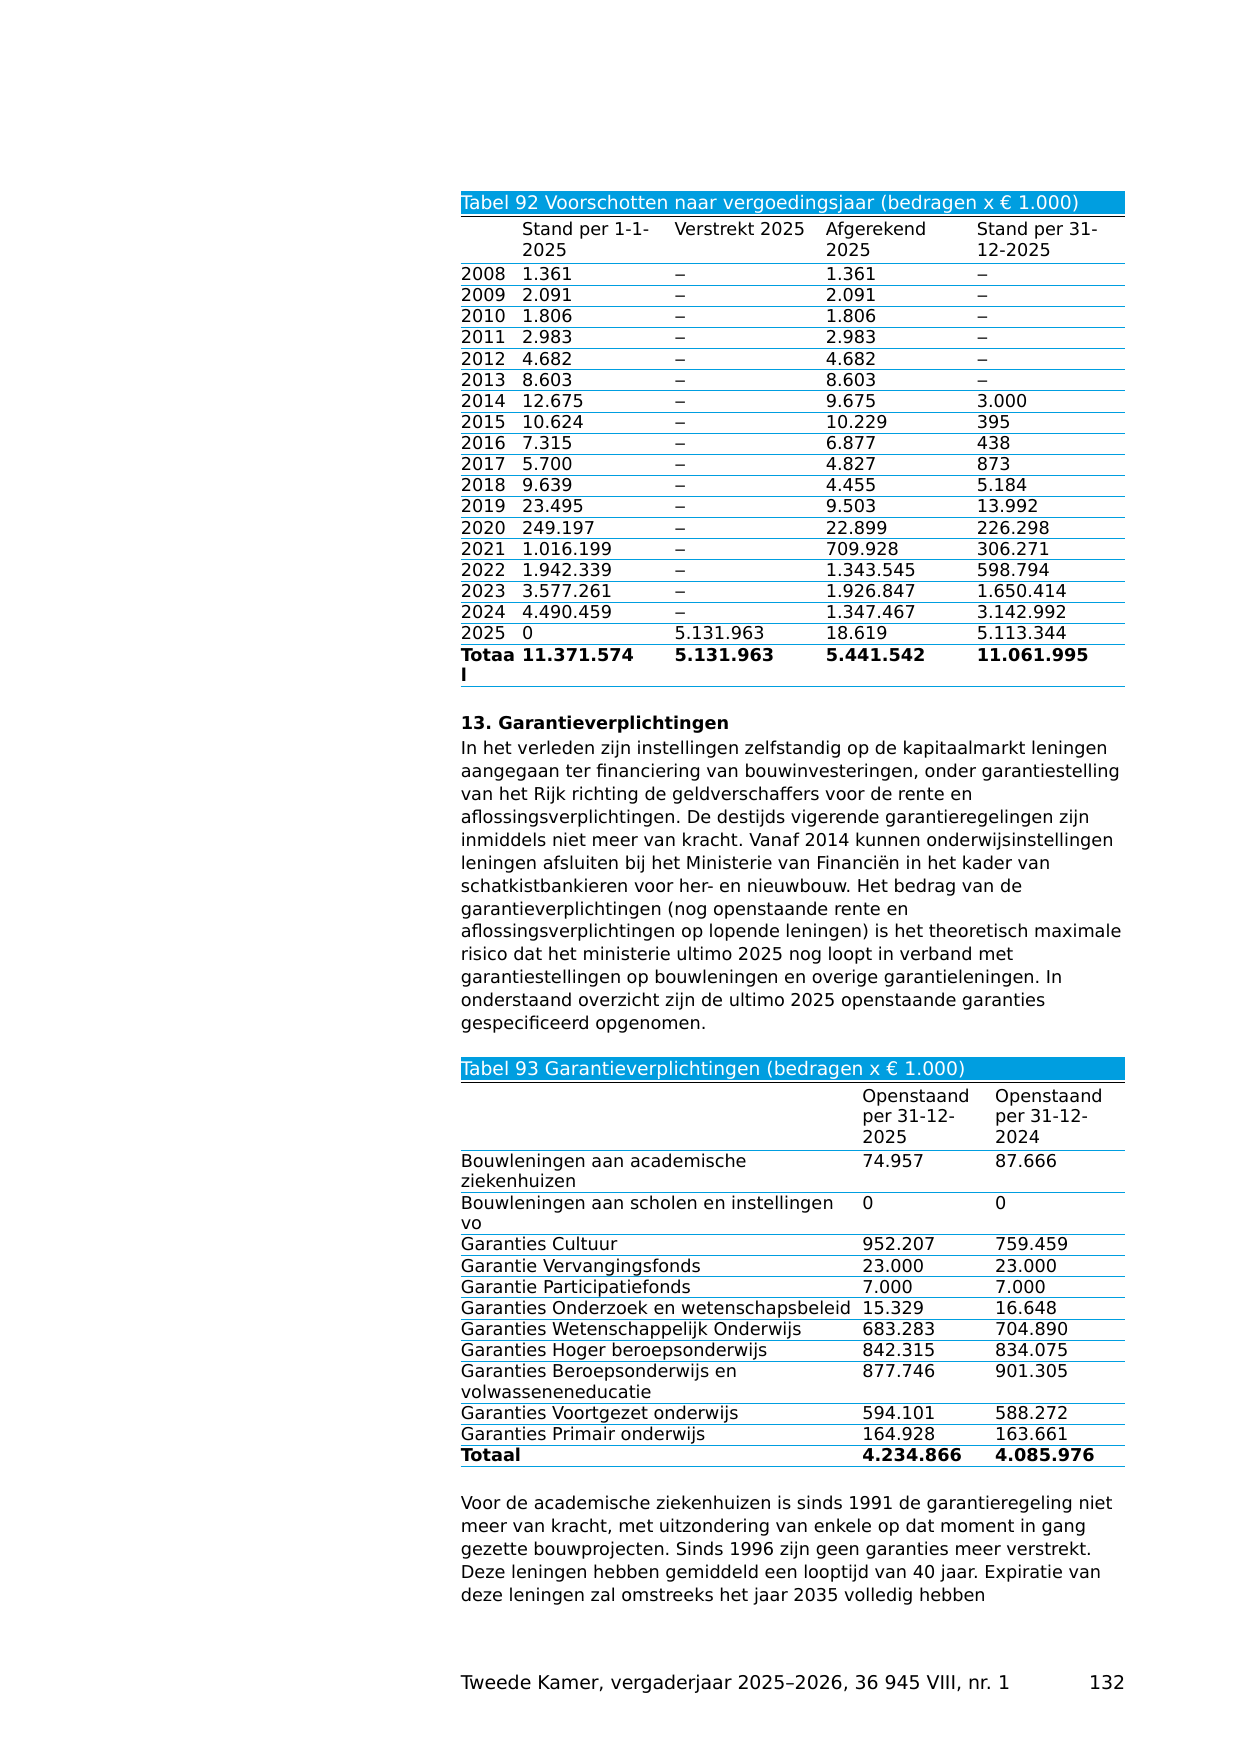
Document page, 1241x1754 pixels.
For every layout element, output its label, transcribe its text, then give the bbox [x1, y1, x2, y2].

table_cell 23.000 [859, 1256, 992, 1276]
table_cell 588.272 [992, 1404, 1125, 1424]
table_cell 1.806 [823, 307, 974, 327]
table_cell 9.503 [823, 497, 974, 517]
table_cell 10.229 [823, 413, 974, 432]
table_cell ‒ [671, 518, 823, 538]
table_cell 842.315 [859, 1341, 992, 1361]
table_cell 23.000 [992, 1256, 1125, 1276]
table_cell ‒ [671, 413, 823, 432]
table_cell ‒ [671, 582, 823, 602]
table_cell 6.877 [823, 434, 974, 454]
table_cell Garanties Primair onderwijs [461, 1425, 859, 1445]
table_cell 9.639 [519, 476, 671, 496]
table_cell 2022 [461, 560, 519, 581]
table_cell 2.983 [823, 328, 974, 348]
table_cell 4.490.459 [519, 603, 671, 623]
table_cell 2014 [461, 391, 519, 411]
table_cell ‒ [671, 539, 823, 559]
table_cell Stand per 31-12-2025 [974, 217, 1125, 263]
table_cell 877.746 [859, 1362, 992, 1402]
table_cell 2010 [461, 307, 519, 327]
table_cell ‒ [671, 307, 823, 327]
table_cell 598.794 [974, 560, 1125, 581]
table_cell 5.441.542 [823, 645, 974, 686]
table_cell ‒ [974, 286, 1125, 306]
table_cell ‒ [671, 476, 823, 496]
table_cell 901.305 [992, 1362, 1125, 1402]
table_cell 4.234.866 [859, 1446, 992, 1466]
table_cell 1.650.414 [974, 582, 1125, 602]
table_cell 5.700 [519, 455, 671, 475]
table_cell 2021 [461, 539, 519, 559]
table_cell 2019 [461, 497, 519, 517]
text In het verleden zijn instellingen zelfstandig op de kapitaalmarkt leningen aangegaan ter financiering van bouwinvesteringen, onder garantiestelling van het Rijk richting de geldverschaffers voor de rente en aflossingsverplichtingen. De destijds vigerende garantieregelingen zijn inmiddels niet meer van kracht. Vanaf 2014 kunnen onderwijsinstellingen leningen afsluiten bij het Ministerie van Financiën in het kader van schatkistbankieren voor her- en nieuwbouw. Het bedrag van de garantieverplichtingen (nog openstaande rente en aflossingsverplichtingen op lopende leningen) is het theoretisch maximale risico dat het ministerie ultimo 2025 nog loopt in verband met garantiestellingen op bouwleningen en overige garantieleningen. In onderstaand overzicht zijn de ultimo 2025 openstaande garanties gespecificeerd opgenomen. [461, 736, 1125, 1034]
table_cell Stand per 1-1-2025 [519, 217, 671, 263]
table_cell Openstaand per 31-12-2024 [992, 1083, 1125, 1150]
table_cell ‒ [974, 349, 1125, 369]
table_cell 0 [992, 1193, 1125, 1234]
table_cell ‒ [671, 391, 823, 411]
table_cell Openstaand per 31-12-2025 [859, 1083, 992, 1150]
table_cell 2009 [461, 286, 519, 306]
table_cell 306.271 [974, 539, 1125, 559]
text Voor de academische ziekenhuizen is sinds 1991 de garantieregeling niet meer van kracht, met uitzondering van enkele op dat moment in gang gezette bouwprojecten. Sinds 1996 zijn geen garanties meer verstrekt. Deze leningen hebben gemiddeld een looptijd van 40 jaar. Expiratie van deze leningen zal omstreeks het jaar 2035 volledig hebben [461, 1491, 1125, 1606]
table_cell 9.675 [823, 391, 974, 411]
table_cell 163.661 [992, 1425, 1125, 1445]
table_cell 4.827 [823, 455, 974, 475]
table_cell 2015 [461, 413, 519, 432]
table_cell ‒ [671, 328, 823, 348]
table_cell 1.806 [519, 307, 671, 327]
table_cell 594.101 [859, 1404, 992, 1424]
table_cell 15.329 [859, 1298, 992, 1318]
table_cell 1.942.339 [519, 560, 671, 581]
table_cell Garanties Onderzoek en wetenschapsbeleid [461, 1298, 859, 1318]
table_cell 12.675 [519, 391, 671, 411]
table_cell 7.000 [992, 1277, 1125, 1297]
table_cell 22.899 [823, 518, 974, 538]
table_cell 1.361 [519, 264, 671, 284]
table_cell 3.577.261 [519, 582, 671, 602]
table_cell ‒ [671, 264, 823, 284]
table_cell Bouwleningen aan scholen en instellingen vo [461, 1193, 859, 1234]
table_cell 11.371.574 [519, 645, 671, 686]
table_cell 1.343.545 [823, 560, 974, 581]
table_cell [461, 217, 519, 263]
table_cell 5.113.344 [974, 624, 1125, 644]
table_cell 834.075 [992, 1341, 1125, 1361]
table_cell ‒ [671, 560, 823, 581]
table_cell ‒ [671, 434, 823, 454]
table_cell 4.085.976 [992, 1446, 1125, 1466]
table_cell 8.603 [519, 370, 671, 390]
table_cell 0 [859, 1193, 992, 1234]
table_cell Garantie Participatiefonds [461, 1277, 859, 1297]
table_cell 3.142.992 [974, 603, 1125, 623]
table_cell 2025 [461, 624, 519, 644]
table_cell Afgerekend 2025 [823, 217, 974, 263]
table_cell 87.666 [992, 1151, 1125, 1192]
table_cell 7.000 [859, 1277, 992, 1297]
table_cell 23.495 [519, 497, 671, 517]
table_cell Bouwleningen aan academische ziekenhuizen [461, 1151, 859, 1192]
table_cell 5.131.963 [671, 624, 823, 644]
table_cell 1.361 [823, 264, 974, 284]
table_cell 0 [519, 624, 671, 644]
table_cell Garanties Beroepsonderwijs en volwasseneneducatie [461, 1362, 859, 1402]
table_cell ‒ [671, 349, 823, 369]
table_cell 2.983 [519, 328, 671, 348]
table_cell ‒ [671, 370, 823, 390]
table_cell 2011 [461, 328, 519, 348]
table_cell 704.890 [992, 1320, 1125, 1339]
table_cell 226.298 [974, 518, 1125, 538]
table_cell ‒ [671, 497, 823, 517]
text 13. Garantieverplichtingen [461, 711, 1125, 734]
table_cell 2008 [461, 264, 519, 284]
table_cell 2013 [461, 370, 519, 390]
table_cell 2024 [461, 603, 519, 623]
table_cell 11.061.995 [974, 645, 1125, 686]
table_cell ‒ [671, 286, 823, 306]
table_cell 683.283 [859, 1320, 992, 1339]
table_cell 164.928 [859, 1425, 992, 1445]
table_cell 8.603 [823, 370, 974, 390]
table_cell 249.197 [519, 518, 671, 538]
table_cell Verstrekt 2025 [671, 217, 823, 263]
table_cell 2018 [461, 476, 519, 496]
table_cell 74.957 [859, 1151, 992, 1192]
table_cell 2012 [461, 349, 519, 369]
table_cell ‒ [671, 455, 823, 475]
table_cell [461, 1083, 859, 1150]
table_cell 395 [974, 413, 1125, 432]
table_cell ‒ [671, 603, 823, 623]
table_cell 2020 [461, 518, 519, 538]
table_cell 2016 [461, 434, 519, 454]
table_cell Garanties Cultuur [461, 1235, 859, 1255]
table_cell 3.000 [974, 391, 1125, 411]
table_cell Garanties Voortgezet onderwijs [461, 1404, 859, 1424]
table_cell 1.016.199 [519, 539, 671, 559]
table_cell 13.992 [974, 497, 1125, 517]
table_cell 18.619 [823, 624, 974, 644]
table_cell 5.131.963 [671, 645, 823, 686]
table_cell 2.091 [519, 286, 671, 306]
table_cell Garanties Wetenschappelijk Onderwijs [461, 1320, 859, 1339]
table_cell 4.682 [519, 349, 671, 369]
table_cell ‒ [974, 370, 1125, 390]
table_cell 759.459 [992, 1235, 1125, 1255]
table_cell ‒ [974, 264, 1125, 284]
table_cell 1.926.847 [823, 582, 974, 602]
table_cell 2.091 [823, 286, 974, 306]
table_cell 438 [974, 434, 1125, 454]
table_cell 709.928 [823, 539, 974, 559]
table_cell 7.315 [519, 434, 671, 454]
table_cell Totaal [461, 1446, 859, 1466]
table_cell 4.682 [823, 349, 974, 369]
table_cell 952.207 [859, 1235, 992, 1255]
table_cell ‒ [974, 307, 1125, 327]
table_cell Totaal [461, 645, 519, 686]
table_cell 16.648 [992, 1298, 1125, 1318]
table_cell ‒ [974, 328, 1125, 348]
table_cell Garantie Vervangingsfonds [461, 1256, 859, 1276]
table_cell 2017 [461, 455, 519, 475]
table_cell 2023 [461, 582, 519, 602]
table_cell 873 [974, 455, 1125, 475]
table_cell 10.624 [519, 413, 671, 432]
table_cell 4.455 [823, 476, 974, 496]
table_cell 5.184 [974, 476, 1125, 496]
table_cell Garanties Hoger beroepsonderwijs [461, 1341, 859, 1361]
table_cell 1.347.467 [823, 603, 974, 623]
